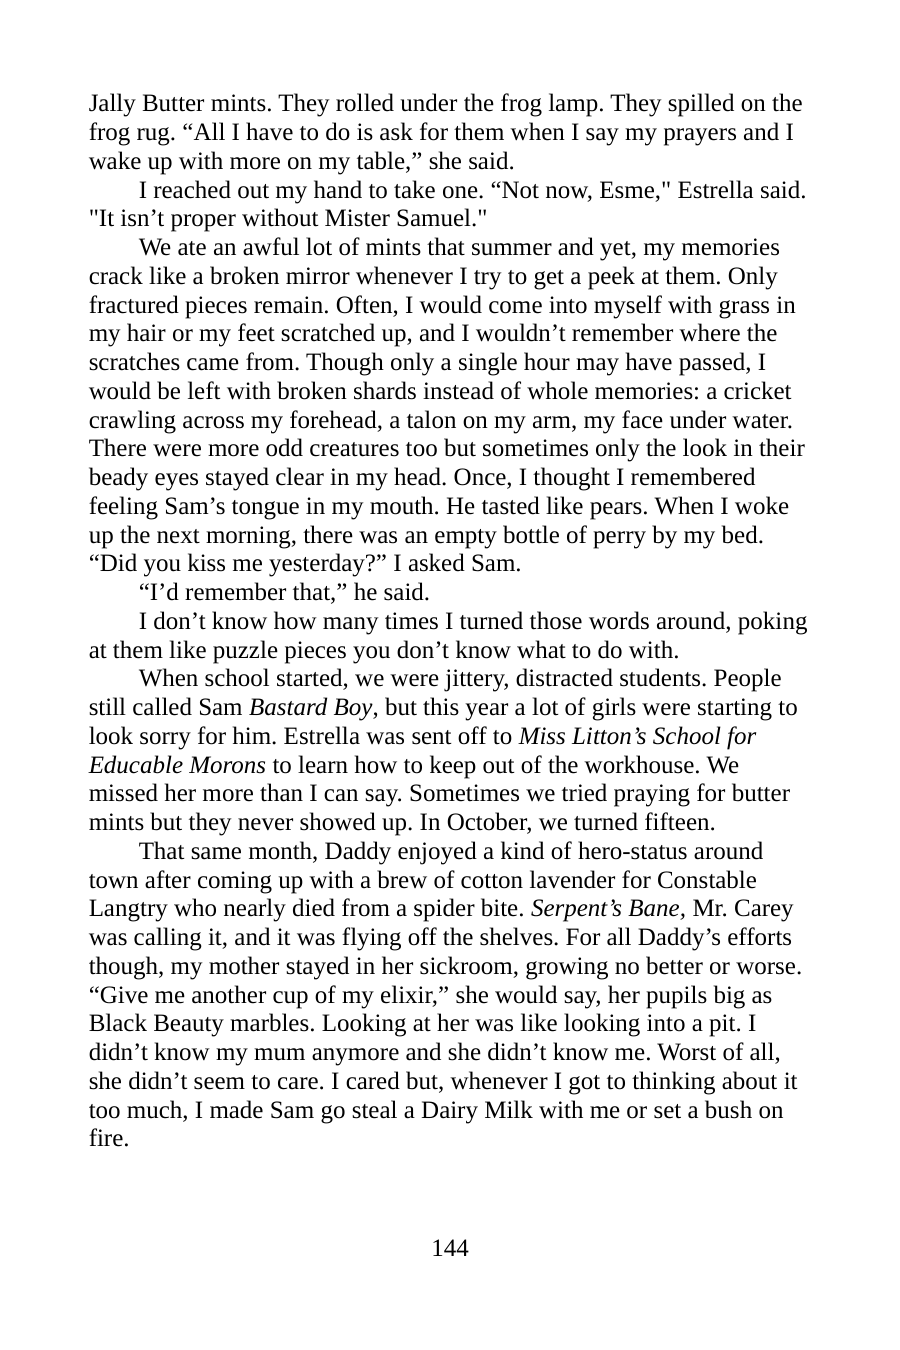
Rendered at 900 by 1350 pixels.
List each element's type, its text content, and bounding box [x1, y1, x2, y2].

text Jally Butter mints. They rolled under the frog lamp. They spilled on the frog rug. “All I have to do is ask for them when I say my prayers and I wake up with more on my table,” she said. [88, 88, 811, 175]
text We ate an awful lot of mints that summer and yet, my memories crack like a broken mirror whenever I try to get a peek at them. Only fractured pieces remain. Often, I would come into myself with grass in my hair or my feet scratched up, and I wouldn’t remember where the scratches came from. Though only a single hour may have passed, I would be left with broken shards instead of whole memories: a cricket crawling across my forehead, a talon on my arm, my face under water. There were more odd creatures too but sometimes only the look in their beady eyes stayed clear in my head. Once, I thought I remembered feeling Sam’s tongue in my mouth. He tasted like pears. When I woke up the next morning, there was an empty bottle of perry by my bed. “Did you kiss me yesterday?” I asked Sam. [88, 232, 811, 577]
text That same month, Daddy enjoyed a kind of hero-status around town after coming up with a brew of cotton lavender for Constable Langtry who nearly died from a spider bite. Serpent’s Bane, Mr. Carey was calling it, and it was flying off the shelves. For all Daddy’s efforts though, my mother stayed in her sickroom, growing no better or worse. “Give me another cup of my elixir,” she would say, her pupils big as Black Beauty marbles. Looking at her was like looking into a pit. I didn’t know my mum anymore and she didn’t know me. Worst of all, she didn’t seem to care. I cared but, whenever I got to thinking about it too much, I made Sam go steal a Dairy Milk with me or set a bush on fire. [88, 836, 811, 1152]
text I reached out my hand to take one. “Not now, Esme," Estrella said. "It isn’t proper without Mister Samuel." [88, 175, 811, 232]
text “I’d remember that,” he said. [88, 577, 811, 606]
text When school started, we were jittery, distracted students. People still called Sam Bastard Boy, but this year a lot of girls were starting to look sorry for him. Estrella was sent off to Miss Litton’s School for Educable Morons to learn how to keep out of the workhouse. We missed her more than I can say. Sometimes we tried praying for butter mints but they never showed up. In October, we turned fifteen. [88, 663, 811, 836]
text I don’t know how many times I turned those words around, poking at them like puzzle pieces you don’t know what to do with. [88, 606, 811, 663]
